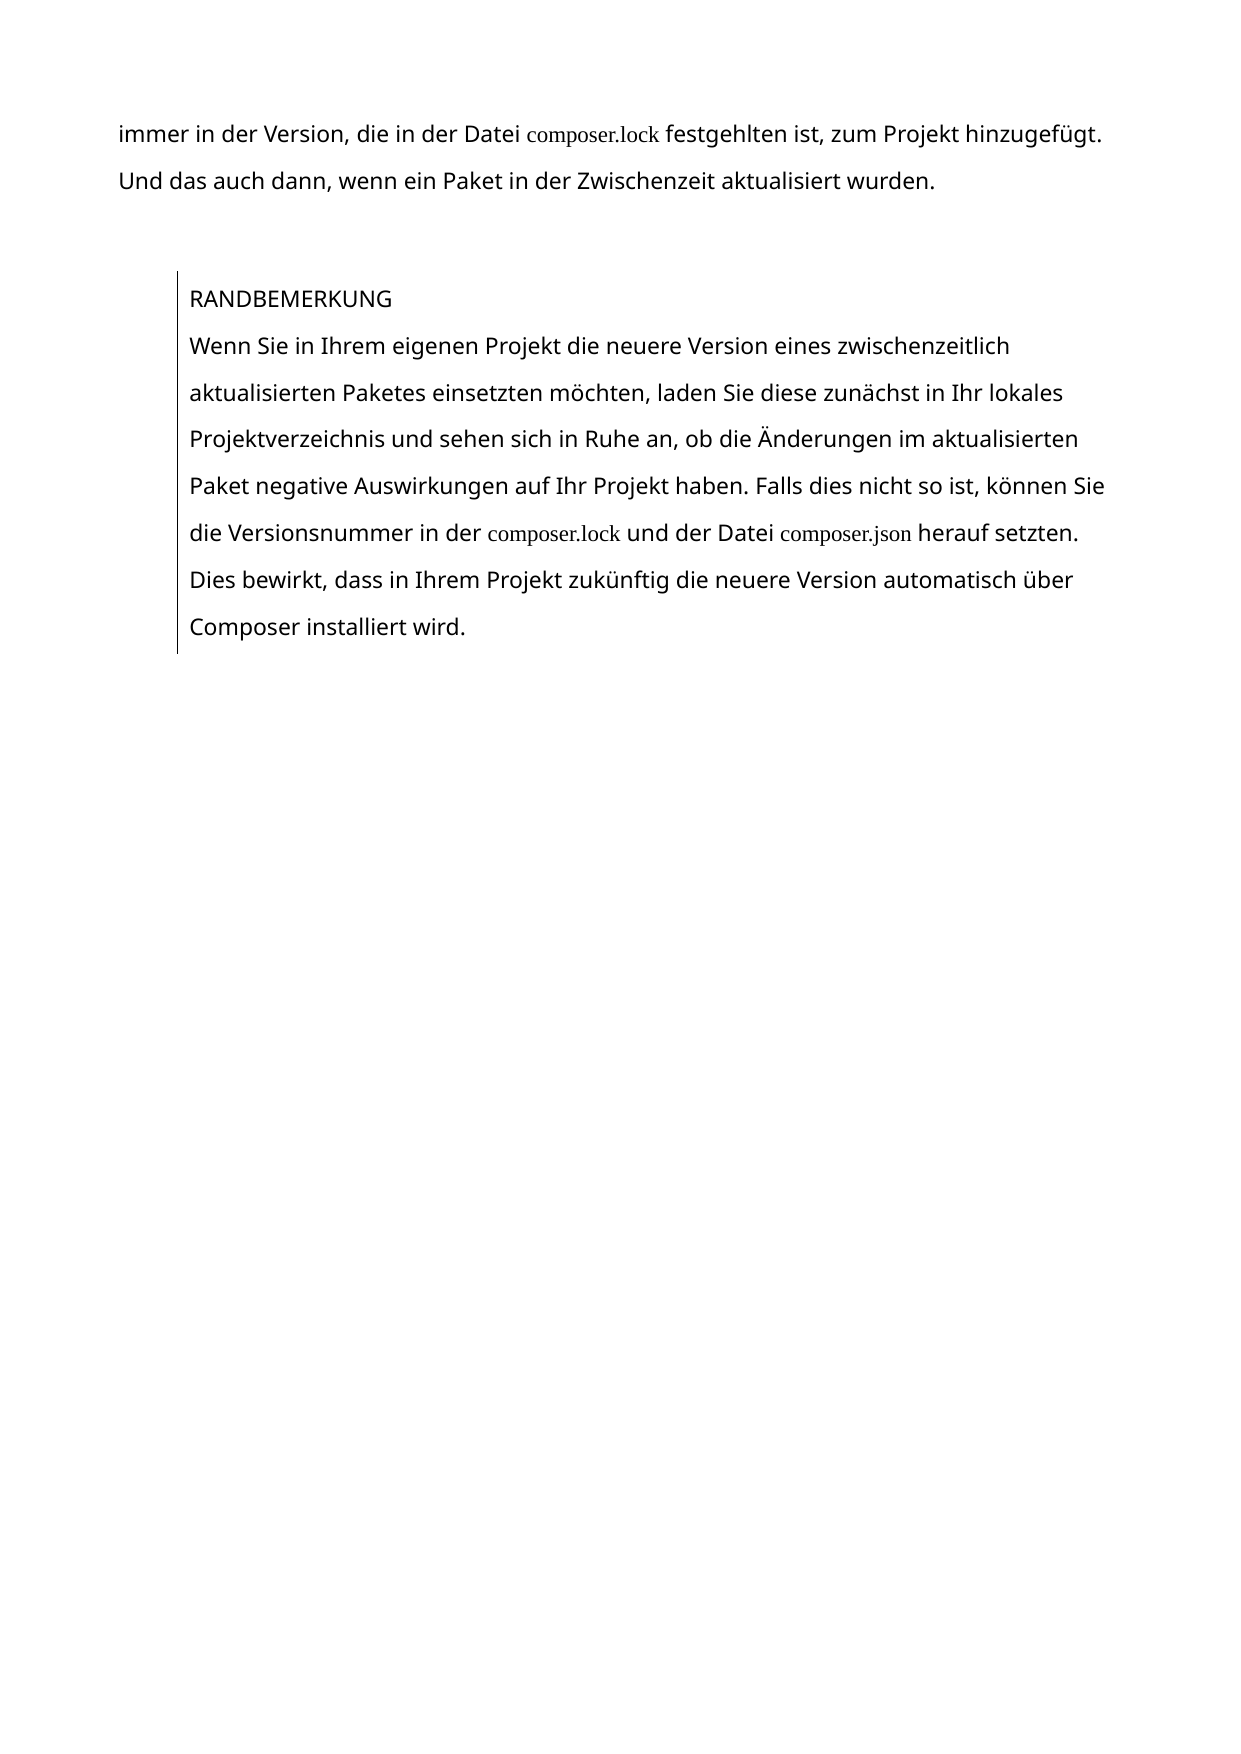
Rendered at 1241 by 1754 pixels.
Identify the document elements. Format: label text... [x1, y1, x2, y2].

text immer in der Version, die in der Datei composer.lock festgehlten ist, zum Projekt hinzugefügt. Und das auch dann, wenn ein Paket in der Zwischenzeit aktualisiert wurden. [118, 118, 1122, 196]
text RANDBEMERKUNG Wenn Sie in Ihrem eigenen Projekt die neuere Version eines zwischenzeitlich aktualisierten Paketes einsetzten möchten, laden Sie diese zunächst in Ihr lokales Projektverzeichnis und sehen sich in Ruhe an, ob die Änderungen im aktualisierten Paket negative Auswirkungen auf Ihr Projekt haben. Falls dies nicht so ist, können Sie die Versionsnummer in der composer.lock und der Datei composer.json herauf setzten. Dies bewirkt, dass in Ihrem Projekt zukünftig die neuere Version automatisch über Composer installiert wird. [178, 271, 1122, 654]
